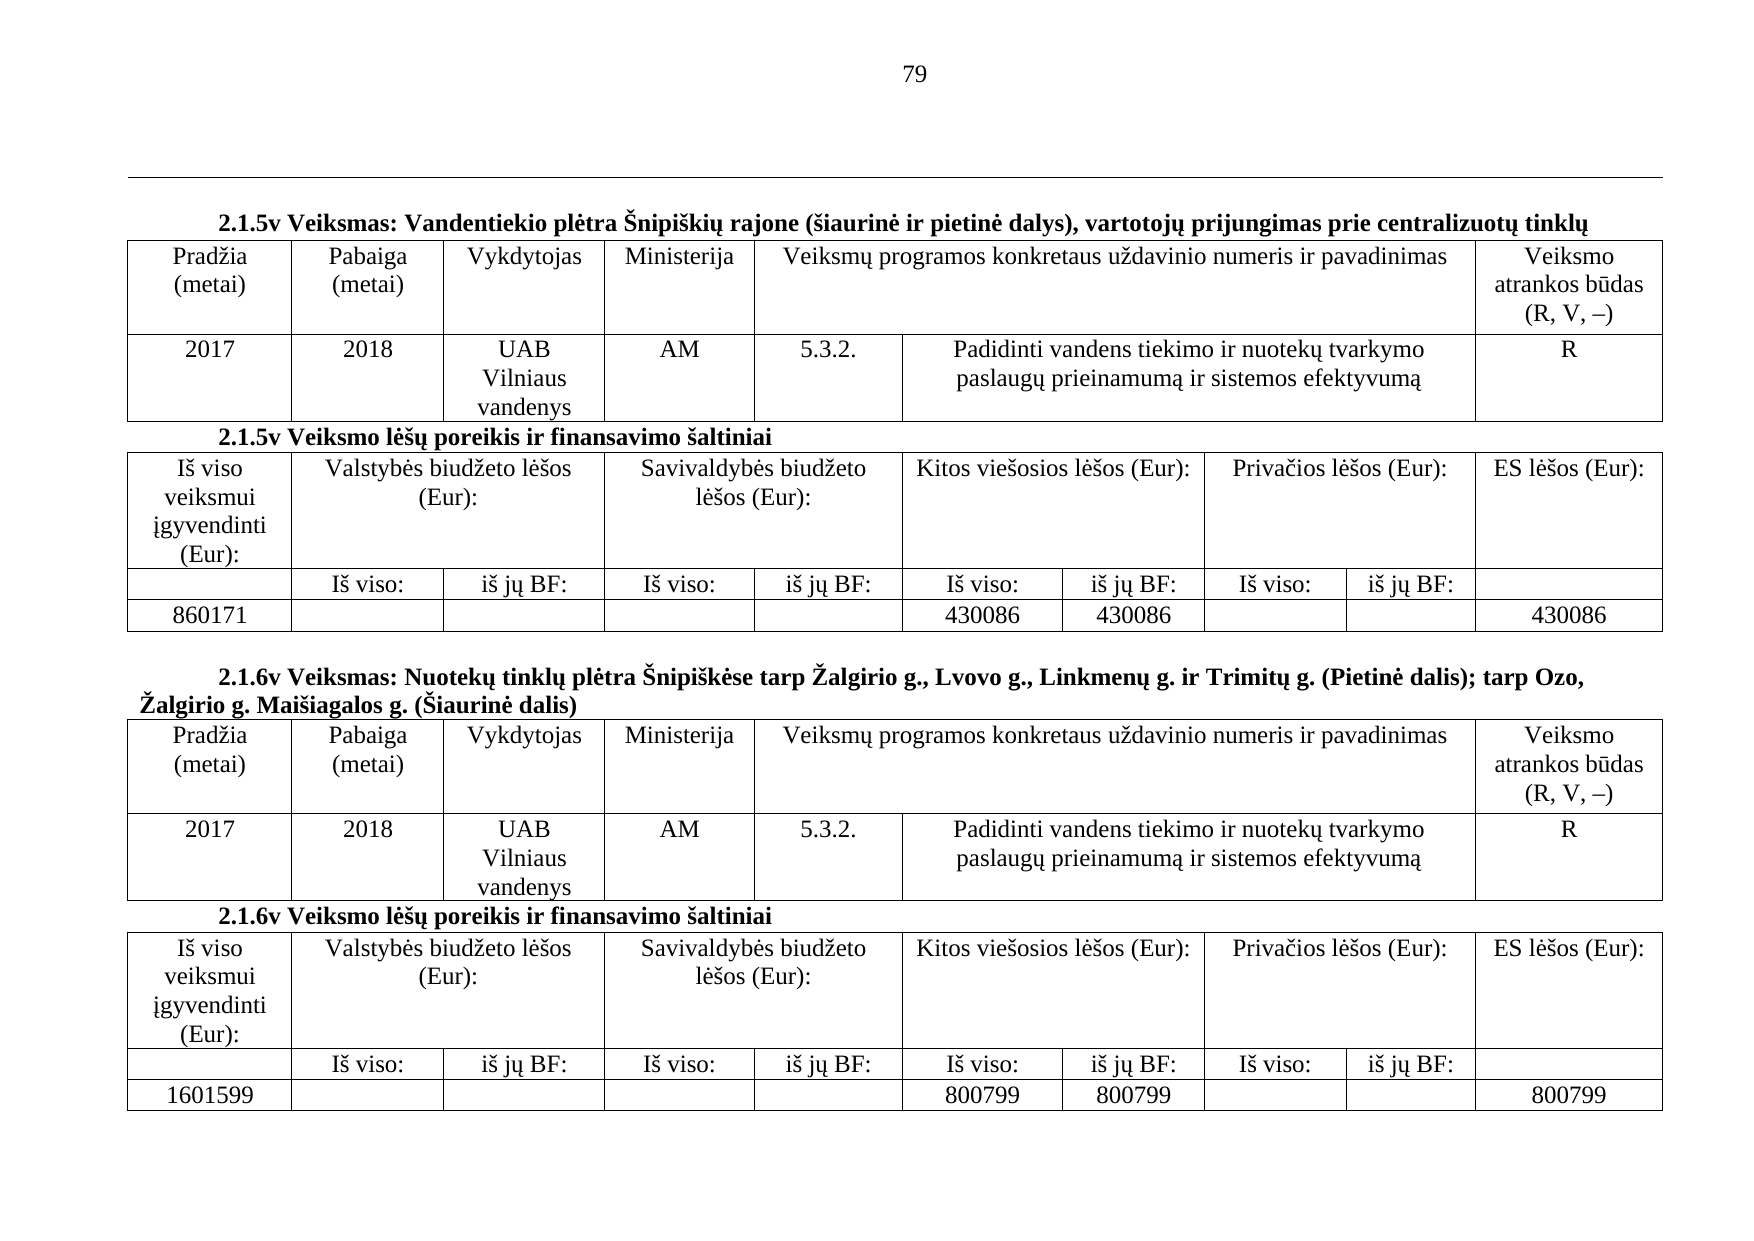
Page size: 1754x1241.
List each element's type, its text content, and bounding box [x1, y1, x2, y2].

table_cell Iš viso veiksmui įgyvendinti (Eur): [128, 453, 291, 568]
table_cell Pradžia (metai) [128, 720, 291, 813]
table_cell [292, 632, 444, 662]
table_cell Veiksmų programos konkretaus uždavinio numeris ir pavadinimas [755, 720, 1475, 813]
table_cell [755, 600, 902, 631]
table_cell [128, 632, 292, 662]
table_cell iš jų BF: [755, 1049, 902, 1079]
table_cell 800799 [1476, 1080, 1662, 1110]
table_cell Iš viso: [292, 569, 443, 599]
table_cell 2.1.5v Veiksmo lėšų poreikis ir finansavimo šaltiniai [128, 422, 1663, 452]
table_cell 2017 [128, 814, 291, 900]
table_cell Iš viso veiksmui įgyvendinti (Eur): [128, 933, 291, 1048]
table_cell ES lėšos (Eur): [1476, 453, 1662, 568]
table_cell [1205, 1080, 1346, 1110]
table_cell iš jų BF: [444, 569, 604, 599]
table_cell Savivaldybės biudžeto lėšos (Eur): [605, 453, 902, 568]
table_cell [1346, 178, 1475, 208]
table_cell [902, 178, 1063, 208]
table_cell 2018 [292, 814, 443, 900]
table_cell 860171 [128, 600, 291, 631]
table_cell 430086 [1063, 600, 1204, 631]
table_cell [1063, 178, 1204, 208]
table_cell [604, 1111, 754, 1141]
table_cell UAB Vilniaus vandenys [444, 335, 604, 421]
table_cell iš jų BF: [1063, 1049, 1204, 1079]
table_cell 2.1.6v Veiksmo lėšų poreikis ir finansavimo šaltiniai [128, 901, 1663, 932]
table_cell [902, 1111, 1063, 1141]
table_cell Iš viso: [903, 1049, 1062, 1079]
table_cell [754, 178, 902, 208]
table_cell Padidinti vandens tiekimo ir nuotekų tvarkymo paslaugų prieinamumą ir sistemos efektyvumą [903, 335, 1475, 421]
table_cell Pabaiga (metai) [292, 720, 443, 813]
table_cell Veiksmo atrankos būdas (R, V, –) [1476, 241, 1662, 333]
table_cell 2.1.6v Veiksmas: Nuotekų tinklų plėtra Šnipiškėse tarp Žalgirio g., Lvovo g., Linkmenų g. ir Trimitų g. (Pietinė dalis); tarp Ozo, Žalgirio g. Maišiagalos g. (Šiaurinė dalis) [128, 662, 1663, 719]
table_cell [292, 178, 444, 208]
table_cell [444, 600, 604, 631]
table_cell R [1476, 335, 1662, 421]
table_cell Valstybės biudžeto lėšos (Eur): [292, 933, 604, 1048]
table_cell ES lėšos (Eur): [1476, 933, 1662, 1048]
table_cell Iš viso: [605, 569, 754, 599]
table_cell 5.3.2. [755, 814, 902, 900]
table_cell [1347, 600, 1475, 631]
table_cell 430086 [1476, 600, 1662, 631]
table_cell [1347, 1080, 1475, 1110]
table_cell Veiksmo atrankos būdas (R, V, –) [1476, 720, 1662, 813]
table_cell Vykdytojas [444, 241, 604, 333]
table_cell iš jų BF: [1347, 569, 1475, 599]
table_cell [292, 600, 443, 631]
table_cell [1475, 632, 1663, 662]
table_cell 430086 [903, 600, 1062, 631]
table_cell [444, 632, 604, 662]
table_cell [1205, 600, 1346, 631]
table_cell [1476, 1049, 1662, 1079]
table_cell 2018 [292, 335, 443, 421]
table_cell Pabaiga (metai) [292, 241, 443, 333]
table_cell 2017 [128, 335, 291, 421]
table_cell [444, 1111, 604, 1141]
table_cell [128, 1111, 292, 1141]
table_cell Iš viso: [903, 569, 1062, 599]
table_cell R [1476, 814, 1662, 900]
table_cell iš jų BF: [444, 1049, 604, 1079]
table_cell [902, 632, 1063, 662]
table_cell iš jų BF: [1347, 1049, 1475, 1079]
table_cell [444, 178, 604, 208]
table_cell Kitos viešosios lėšos (Eur): [903, 453, 1204, 568]
table_cell Savivaldybės biudžeto lėšos (Eur): [605, 933, 902, 1048]
table_cell 2.1.5v Veiksmas: Vandentiekio plėtra Šnipiškių rajone (šiaurinė ir pietinė dalys), vartotojų prijungimas prie centralizuotų tinklų [128, 209, 1663, 240]
table_cell [128, 1049, 291, 1079]
table_cell [128, 569, 291, 599]
table_cell Pradžia (metai) [128, 241, 291, 333]
table_cell [604, 178, 754, 208]
table_cell [604, 632, 754, 662]
table_cell AM [605, 814, 754, 900]
table_cell [128, 178, 292, 208]
table_cell Valstybės biudžeto lėšos (Eur): [292, 453, 604, 568]
table_cell [1063, 632, 1204, 662]
table_cell [1346, 1111, 1475, 1141]
table_cell [1475, 1111, 1663, 1141]
table_cell 800799 [903, 1080, 1062, 1110]
table_cell [754, 632, 902, 662]
table_cell Kitos viešosios lėšos (Eur): [903, 933, 1204, 1048]
table_cell [755, 1080, 902, 1110]
table_cell Privačios lėšos (Eur): [1205, 453, 1475, 568]
table_cell Iš viso: [1205, 1049, 1346, 1079]
table_cell 800799 [1063, 1080, 1204, 1110]
table_cell [1476, 569, 1662, 599]
table_cell [1346, 632, 1475, 662]
table_cell Vykdytojas [444, 720, 604, 813]
table_cell Iš viso: [1205, 569, 1346, 599]
table_cell [1204, 1111, 1346, 1141]
table_cell AM [605, 335, 754, 421]
table_cell iš jų BF: [755, 569, 902, 599]
table_cell Veiksmų programos konkretaus uždavinio numeris ir pavadinimas [755, 241, 1475, 333]
table_cell [1204, 632, 1346, 662]
table_cell Ministerija [605, 241, 754, 333]
table_cell [1204, 178, 1346, 208]
table_cell [292, 1111, 444, 1141]
table_cell 1601599 [128, 1080, 291, 1110]
table_cell [754, 1111, 902, 1141]
table_cell [1063, 1111, 1204, 1141]
table_cell [444, 1080, 604, 1110]
table_cell Ministerija [605, 720, 754, 813]
table_cell 5.3.2. [755, 335, 902, 421]
table_cell [605, 600, 754, 631]
table_cell Padidinti vandens tiekimo ir nuotekų tvarkymo paslaugų prieinamumą ir sistemos efektyvumą [903, 814, 1475, 900]
table_cell [605, 1080, 754, 1110]
table_cell iš jų BF: [1063, 569, 1204, 599]
table_cell [1475, 178, 1663, 208]
table_cell UAB Vilniaus vandenys [444, 814, 604, 900]
table_cell Iš viso: [292, 1049, 443, 1079]
table_cell Iš viso: [605, 1049, 754, 1079]
table_cell Privačios lėšos (Eur): [1205, 933, 1475, 1048]
table_cell [292, 1080, 443, 1110]
